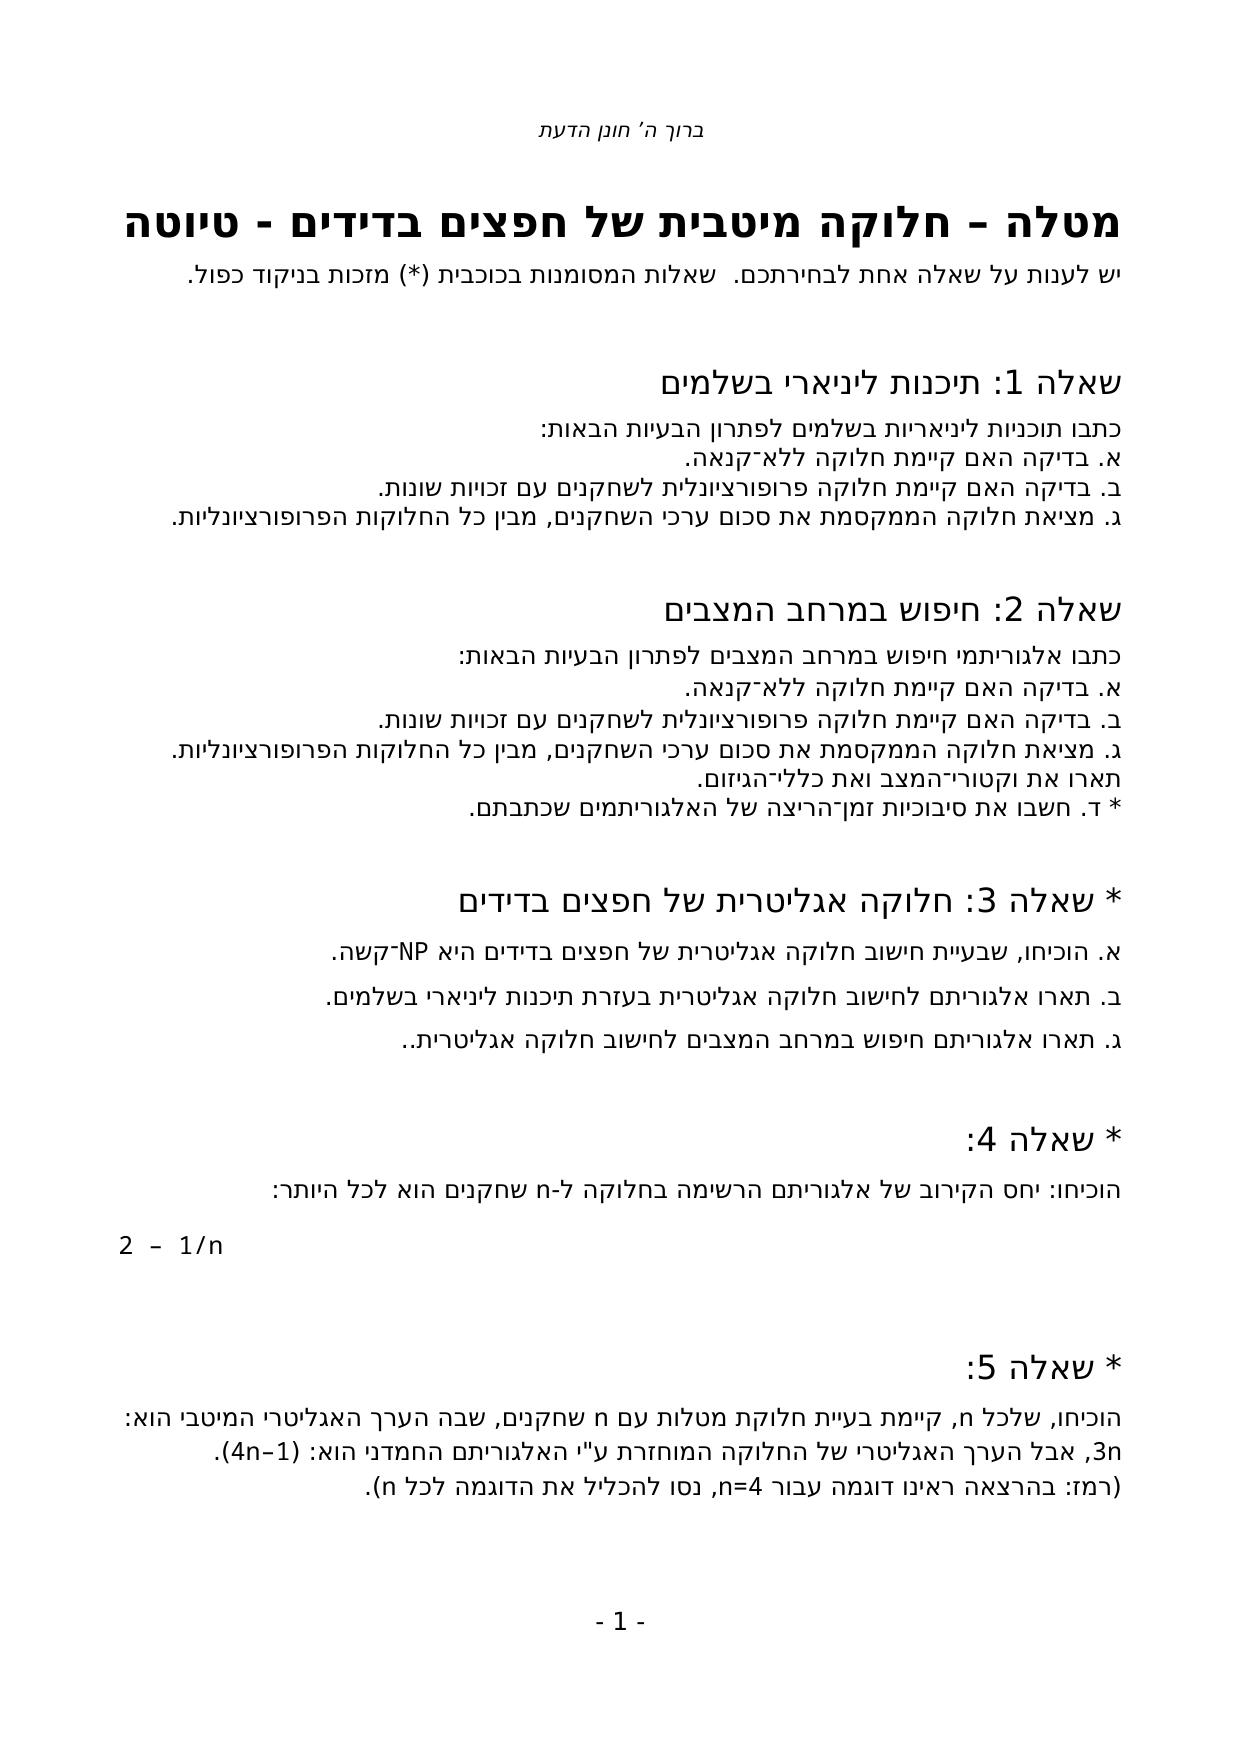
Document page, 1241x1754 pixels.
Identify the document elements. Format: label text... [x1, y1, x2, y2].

text כתבו אלגוריתמי חיפוש במרחב המצבים לפתרון הבעיות הבאות: [118, 642, 1122, 671]
text ב. תארו אלגוריתם לחישוב חלוקה אגליטרית בעזרת תיכנות ליניארי בשלמים. [118, 982, 1122, 1011]
text (רמז: בהרצאה ראינו דוגמה עבור n=4, נסו להכליל את הדוגמה לכל n). [118, 1468, 1122, 1502]
text * ד. חשבו את סיבוכיות זמן־הריצה של האלגוריתמים שכתבתם. [118, 794, 1122, 823]
subtitle * שאלה 4: [118, 1121, 1122, 1159]
text ג. מציאת חלוקה הממקסמת את סכום ערכי השחקנים, מבין כל החלוקות הפרופורציונליות. [118, 735, 1122, 764]
text הוכיחו, שלכל n, קיימת בעיית חלוקת מטלות עם n שחקנים, שבה הערך האגליטרי המיטבי הוא: [118, 1400, 1122, 1434]
text ב. בדיקה האם קיימת חלוקה פרופורציונלית לשחקנים עם זכויות שונות. [118, 703, 1122, 735]
subtitle * שאלה 3: חלוקה אגליטרית של חפצים בדידים [118, 882, 1122, 921]
text א. בדיקה האם קיימת חלוקה ללא־קנאה. [118, 671, 1122, 703]
text 3n, אבל הערך האגליטרי של החלוקה המוחזרת ע"י האלגוריתם החמדני הוא: (4n–1). [118, 1434, 1122, 1468]
text כתבו תוכניות ליניאריות בשלמים לפתרון הבעיות הבאות: [118, 414, 1122, 444]
text ג. מציאת חלוקה הממקסמת את סכום ערכי השחקנים, מבין כל החלוקות הפרופורציונליות. [118, 502, 1122, 531]
subtitle שאלה 2: חיפוש במרחב המצבים [118, 590, 1122, 629]
text יש לענות על שאלה אחת לבחירתכם. שאלות המסומנות בכוכבית (*) מזכות בניקוד כפול. [118, 260, 1122, 289]
text 2 – 1/n [118, 1227, 1122, 1261]
subtitle * שאלה 5: [118, 1349, 1122, 1387]
text א. בדיקה האם קיימת חלוקה ללא־קנאה. [118, 444, 1122, 473]
text א. הוכיחו, שבעיית חישוב חלוקה אגליטרית של חפצים בדידים היא NP‏־קשה. [118, 933, 1122, 967]
text הוכיחו: יחס הקירוב של אלגוריתם הרשימה בחלוקה ל-n שחקנים הוא לכל היותר: [118, 1172, 1122, 1206]
text ב. בדיקה האם קיימת חלוקה פרופורציונלית לשחקנים עם זכויות שונות. [118, 473, 1122, 502]
text ג. תארו אלגוריתם חיפוש במרחב המצבים לחישוב חלוקה אגליטרית.. [118, 1026, 1122, 1055]
subtitle שאלה 1: תיכנות ליניארי בשלמים [118, 363, 1122, 402]
subtitle מטלה – חלוקה מיטבית של חפצים בדידים - טיוטה [118, 197, 1122, 248]
text תארו את וקטורי־המצב ואת כללי־הגיזום. [118, 764, 1122, 794]
